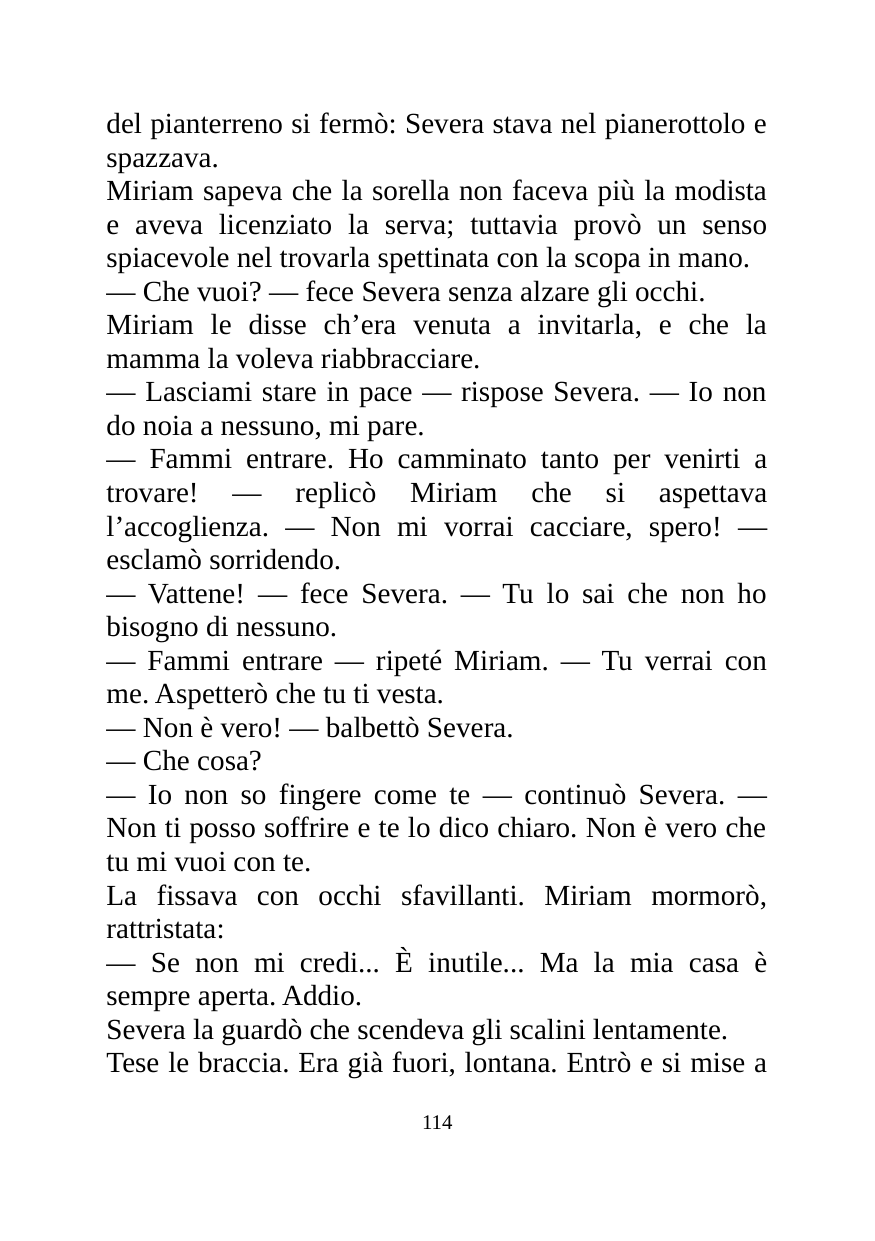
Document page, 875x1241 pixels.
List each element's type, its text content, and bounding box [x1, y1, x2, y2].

text — Lasciami stare in pace — rispose Severa. — Io non do noia a nessuno, mi pare. [106, 374, 768, 442]
text — Che vuoi? — fece Severa senza alzare gli occhi. [106, 274, 768, 307]
text — Se non mi credi... È inutile... Ma la mia casa è sempre aperta. Addio. [106, 945, 768, 1012]
text Miriam le disse ch’era venuta a invitarla, e che la mamma la voleva riabbracciare. [106, 307, 768, 374]
text del pianterreno si fermò: Severa stava nel pianerottolo e spazzava. [106, 106, 768, 173]
text — Fammi entrare — ripeté Miriam. — Tu verrai con me. Aspetterò che tu ti vesta. [106, 643, 768, 710]
text — Vattene! — fece Severa. — Tu lo sai che non ho bisogno di nessuno. [106, 576, 768, 643]
text — Che cosa? [106, 743, 768, 777]
text Severa la guardò che scendeva gli scalini lentamente. [106, 1012, 768, 1045]
text — Io non so fingere come te — continuò Severa. — Non ti posso soffrire e te lo dico chiaro. Non è vero che tu mi vuoi con te. [106, 777, 768, 878]
text — Fammi entrare. Ho camminato tanto per venirti a trovare! — replicò Miriam che si aspettava l’accoglienza. — Non mi vorrai cacciare, spero! — esclamò sorridendo. [106, 442, 768, 576]
text — Non è vero! — balbettò Severa. [106, 710, 768, 743]
text Miriam sapeva che la sorella non faceva più la modista e aveva licenziato la serva; tuttavia provò un senso spiacevole nel trovarla spettinata con la scopa in mano. [106, 173, 768, 274]
text La fissava con occhi sfavillanti. Miriam mormorò, rattristata: [106, 878, 768, 945]
text Tese le braccia. Era già fuori, lontana. Entrò e si mise a [106, 1045, 768, 1079]
